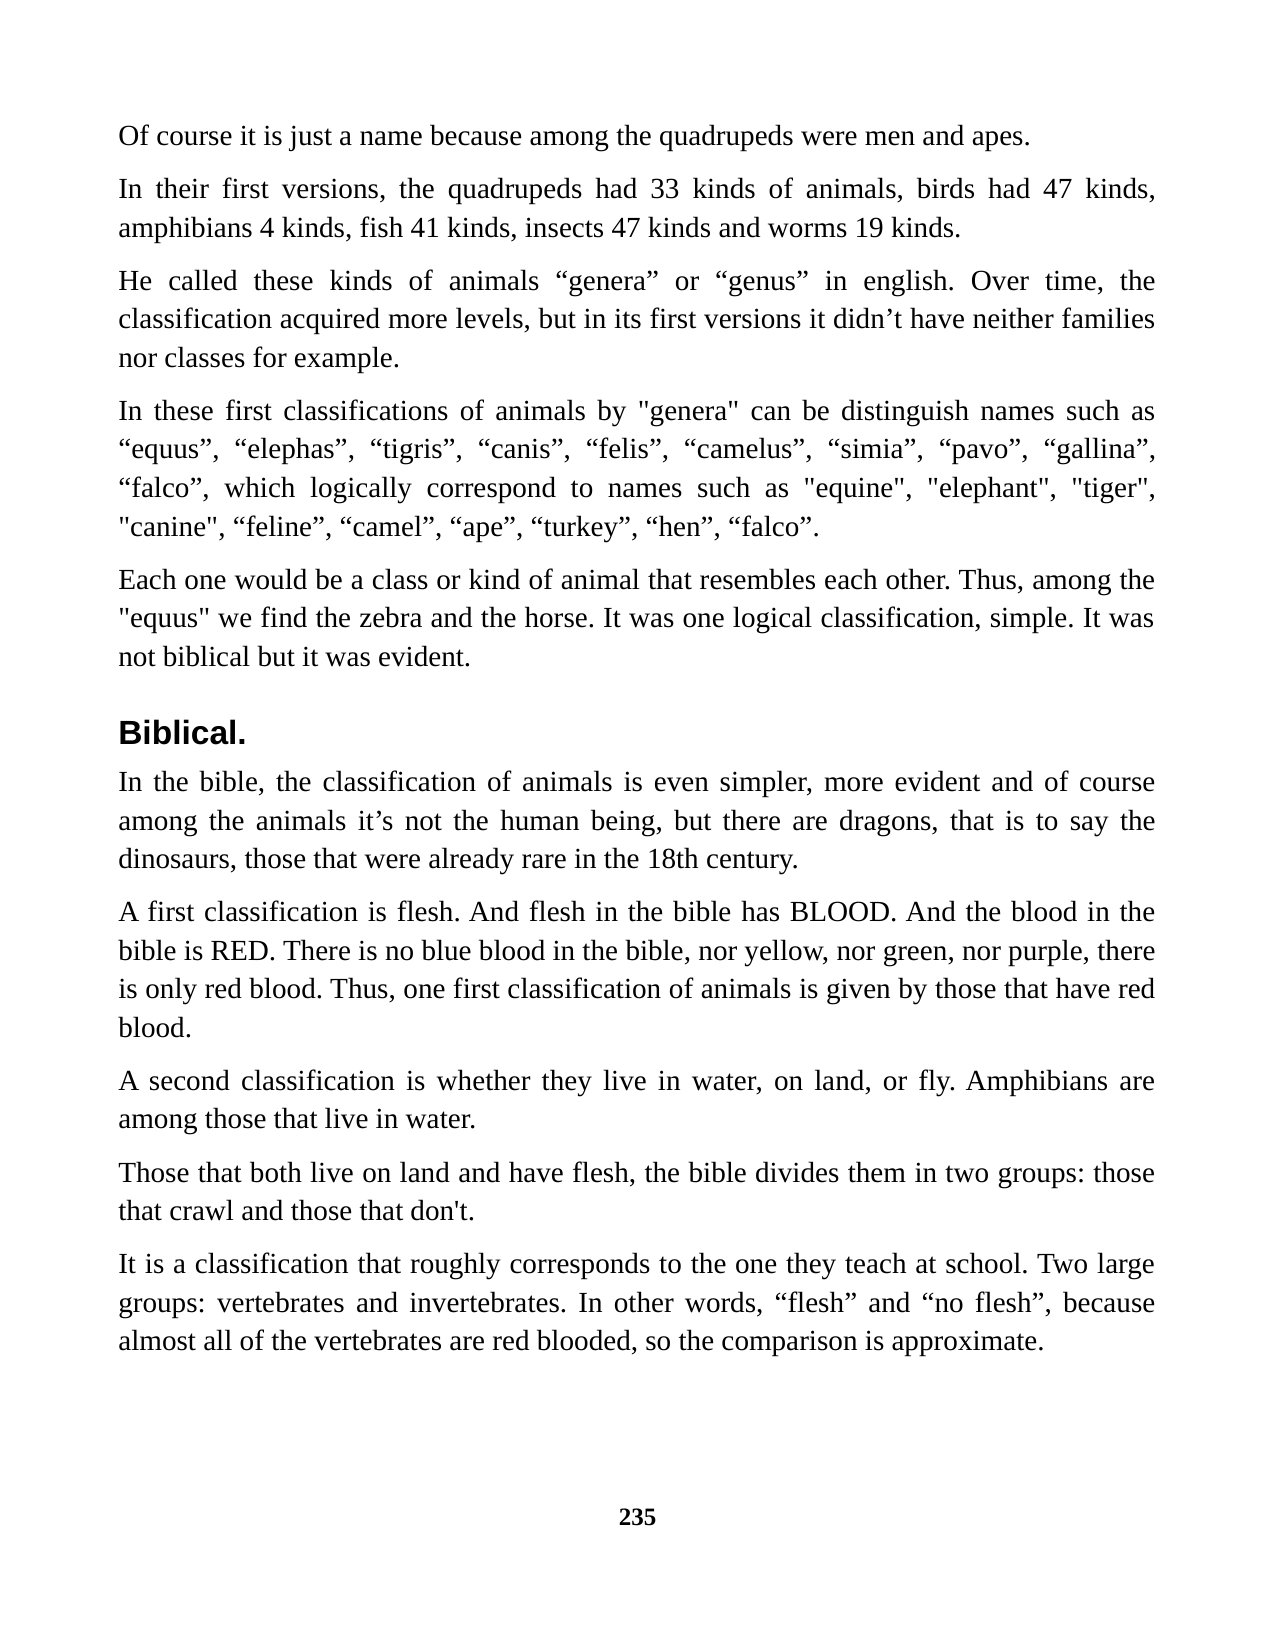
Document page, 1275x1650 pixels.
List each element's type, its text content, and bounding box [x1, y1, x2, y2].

text He called these kinds of animals “genera” or “genus” in english. Over time, the classification acquired more levels, but in its first versions it didn’t have neither families nor classes for example. [118, 263, 1157, 373]
text Each one would be a class or kind of animal that resembles each other. Thus, among the "equus" we find the zebra and the horse. It was one logical classification, simple. It was not biblical but it was evident. [118, 562, 1157, 672]
subtitle Biblical. [118, 713, 1157, 752]
text In these first classifications of animals by "genera" can be distinguish names such as “equus”, “elephas”, “tigris”, “canis”, “felis”, “camelus”, “simia”, “pavo”, “gallina”, “falco”, which logically correspond to names such as "equine", "elephant", "tiger", "canine", “feline”, “camel”, “ape”, “turkey”, “hen”, “falco”. [118, 393, 1157, 542]
text It is a classification that roughly corresponds to the one they teach at school. Two large groups: vertebrates and invertebrates. In other words, “flesh” and “no flesh”, because almost all of the vertebrates are red blooded, so the comparison is approximate. [118, 1246, 1157, 1357]
text A first classification is flesh. And flesh in the bible has BLOOD. And the blood in the bible is RED. There is no blue blood in the bible, nor yellow, nor green, nor purple, there is only red blood. Thus, one first classification of animals is given by those that have red blood. [118, 894, 1157, 1043]
text Of course it is just a name because among the quadrupeds were men and apes. [118, 118, 1157, 152]
text In their first versions, the quadrupeds had 33 kinds of animals, birds had 47 kinds, amphibians 4 kinds, fish 41 kinds, insects 47 kinds and worms 19 kinds. [118, 171, 1157, 243]
text In the bible, the classification of animals is even simpler, more evident and of course among the animals it’s not the human being, but there are dragons, that is to say the dinosaurs, those that were already rare in the 18th century. [118, 764, 1157, 875]
text Those that both live on land and have flesh, the bible divides them in two groups: those that crawl and those that don't. [118, 1155, 1157, 1227]
text A second classification is whether they live in water, on land, or fly. Amphibians are among those that live in water. [118, 1063, 1157, 1135]
